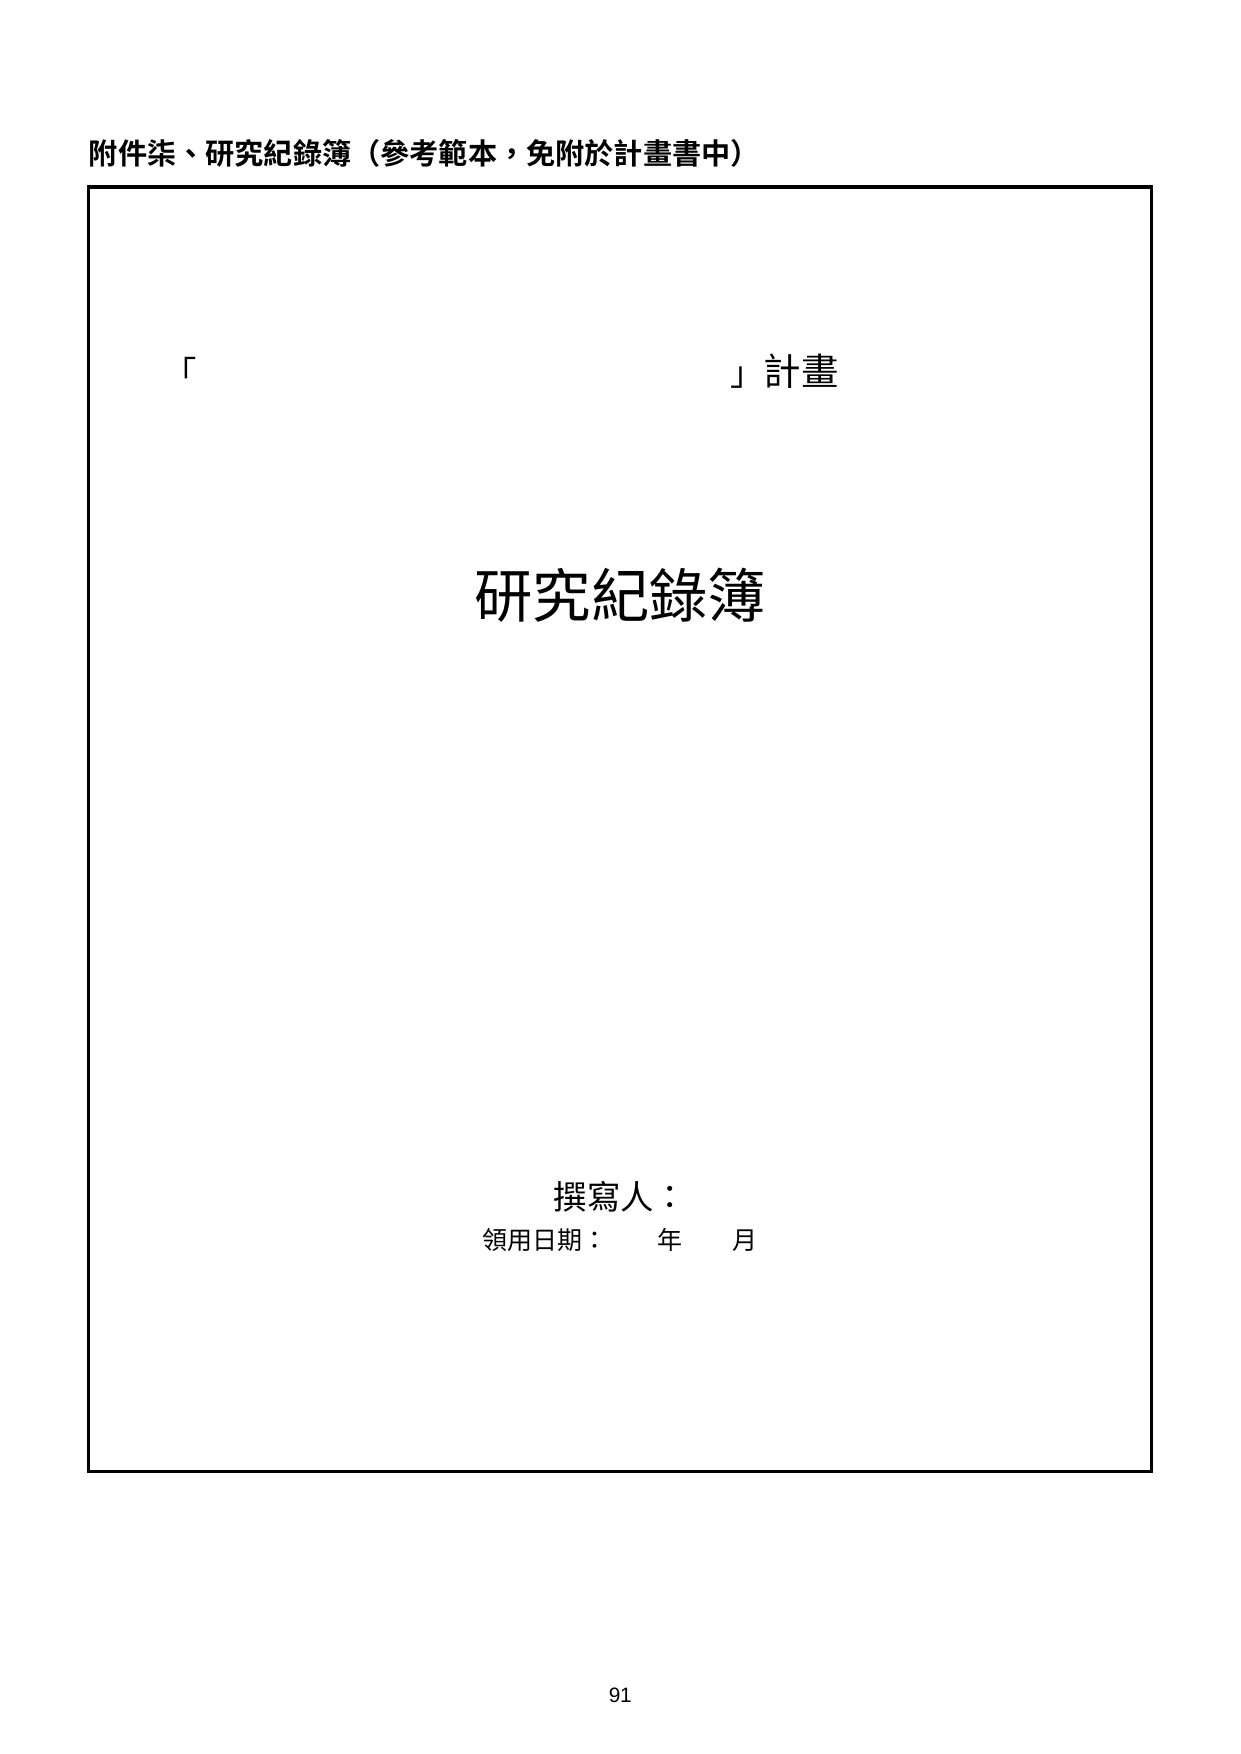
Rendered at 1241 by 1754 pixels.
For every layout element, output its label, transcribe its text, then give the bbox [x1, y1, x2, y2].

text 附件柒、研究紀錄簿（參考範本，免附於計畫書中） [89, 131, 1152, 173]
table_header 「 」計畫 研究紀錄簿 撰寫人： 領用日期： 年 月 [90, 189, 1150, 1470]
